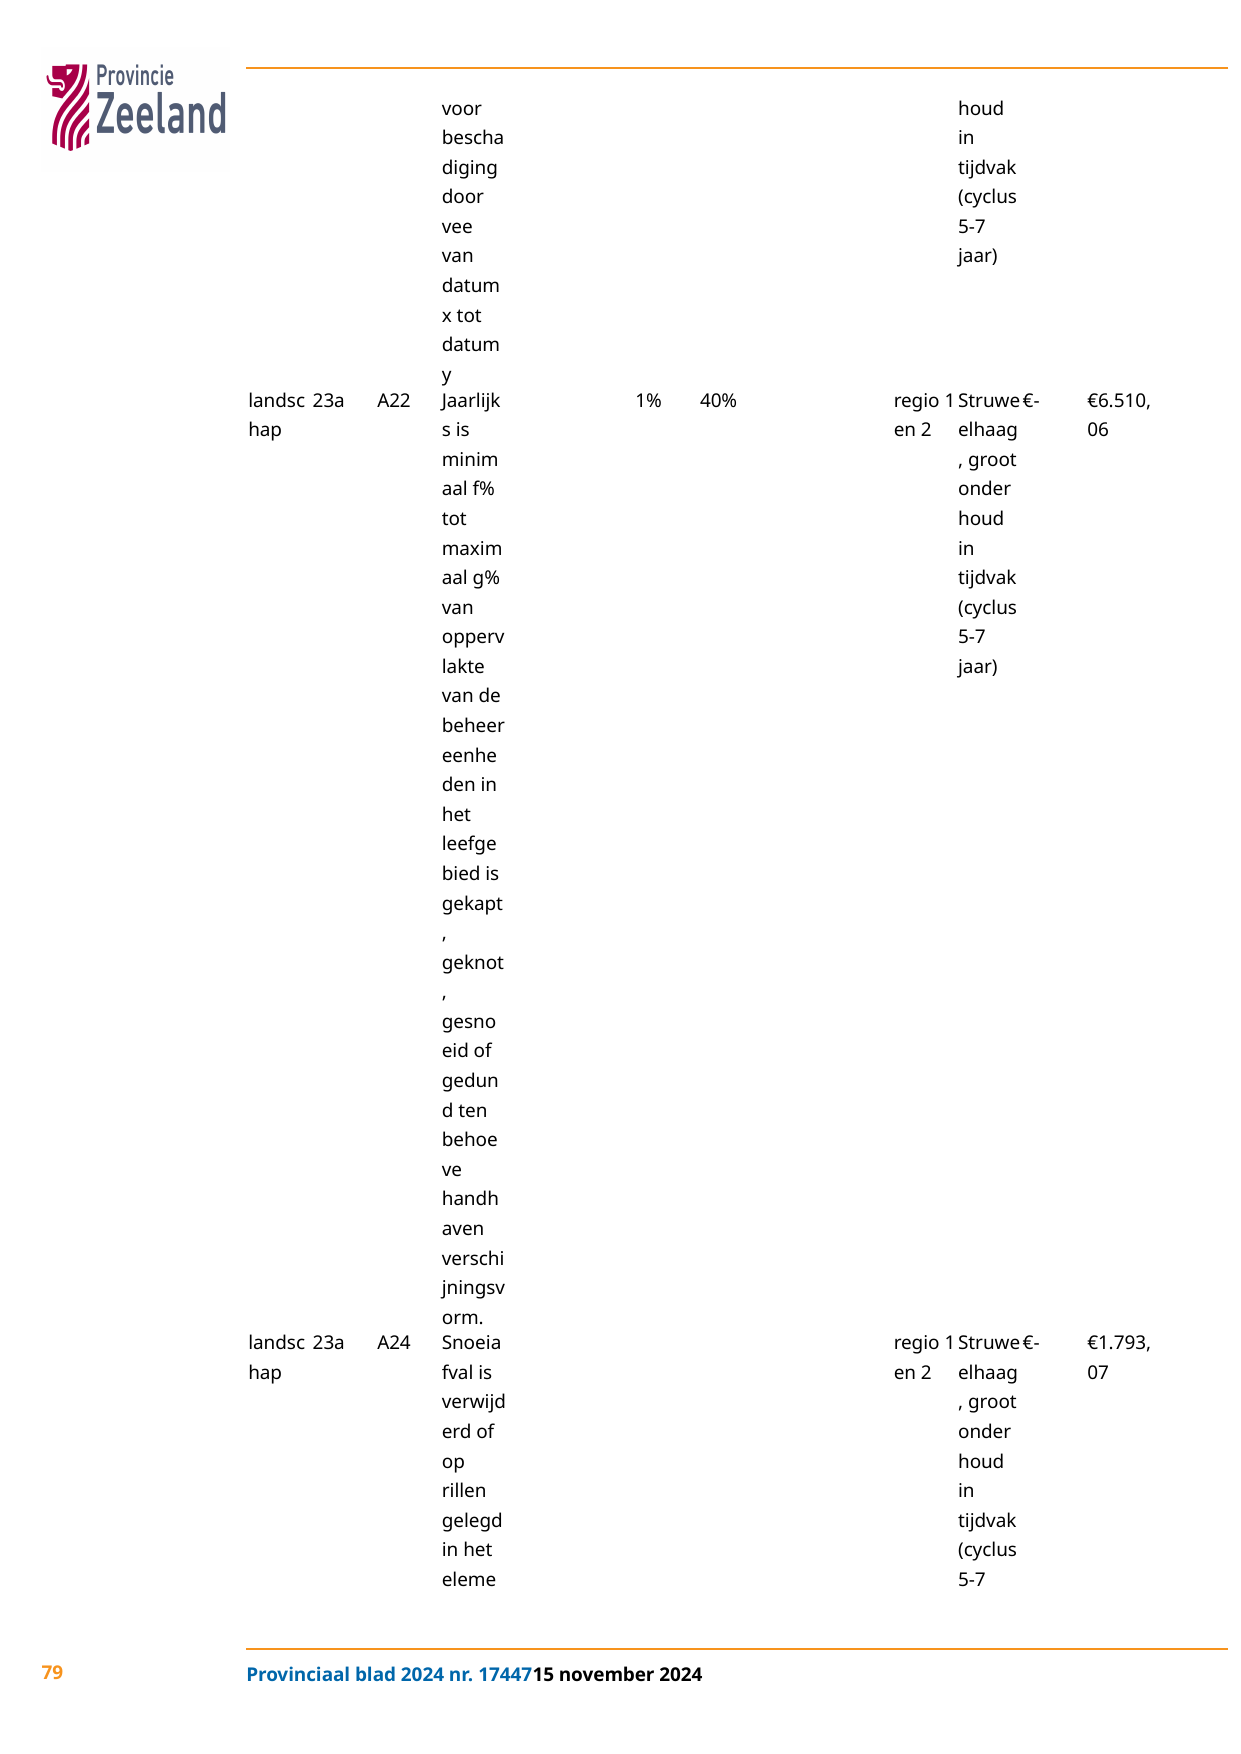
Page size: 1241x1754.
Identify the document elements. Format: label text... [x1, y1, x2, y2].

table_cell Struweelhaag, groot onderhoud in tijdvak (cyclus 5-7 [958, 1330, 1022, 1592]
table_cell [506, 1330, 571, 1592]
table_cell Struweelhaag, groot onderhoud in tijdvak (cyclus 5-7 jaar) [958, 387, 1022, 1329]
table_cell 23a [313, 387, 377, 1329]
table_cell €- [1023, 1330, 1087, 1592]
table_cell [829, 387, 893, 1329]
table_cell €- [1023, 387, 1087, 1329]
table_cell [894, 95, 958, 387]
table_cell [506, 387, 571, 1329]
table_cell 1% [635, 387, 700, 1329]
table_cell regio 1 en 2 [894, 387, 958, 1329]
table_cell Jaarlijks is minimaal f% tot maximaal g% van oppervlakte van de beheereenheden in het leefgebied is gekapt, geknot, gesnoeid of gedund ten behoeve handhaven verschijningsvorm. [442, 387, 506, 1329]
table_cell A22 [377, 387, 442, 1329]
table_cell [571, 1330, 635, 1592]
table_cell landschap [248, 387, 312, 1329]
table_cell [248, 95, 312, 387]
table_cell [764, 1330, 829, 1592]
table_cell €1.793,07 [1087, 1330, 1152, 1592]
table_cell A24 [377, 1330, 442, 1592]
table_cell [829, 95, 893, 387]
table_cell [1087, 95, 1152, 387]
table_cell Snoeiafval is verwijderd of op rillen gelegd in het eleme [442, 1330, 506, 1592]
table_cell €6.510,06 [1087, 387, 1152, 1329]
table_cell [377, 95, 442, 387]
table_cell regio 1 en 2 [894, 1330, 958, 1592]
table_cell houd in tijdvak (cyclus 5-7 jaar) [958, 95, 1022, 387]
table_cell [571, 387, 635, 1329]
table_cell [700, 95, 764, 387]
table_cell [313, 95, 377, 387]
table_cell [829, 1330, 893, 1592]
table_cell 40% [700, 387, 764, 1329]
table_cell [506, 95, 571, 387]
table_cell [764, 387, 829, 1329]
table_cell 23a [313, 1330, 377, 1592]
table_cell [571, 95, 635, 387]
table_cell voor beschadiging door vee van datum x tot datum y [442, 95, 506, 387]
table_cell [635, 95, 700, 387]
table_cell [700, 1330, 764, 1592]
table_cell [764, 95, 829, 387]
table_cell landschap [248, 1330, 312, 1592]
table_cell [1023, 95, 1087, 387]
table_cell [635, 1330, 700, 1592]
picture [41, 47, 231, 172]
